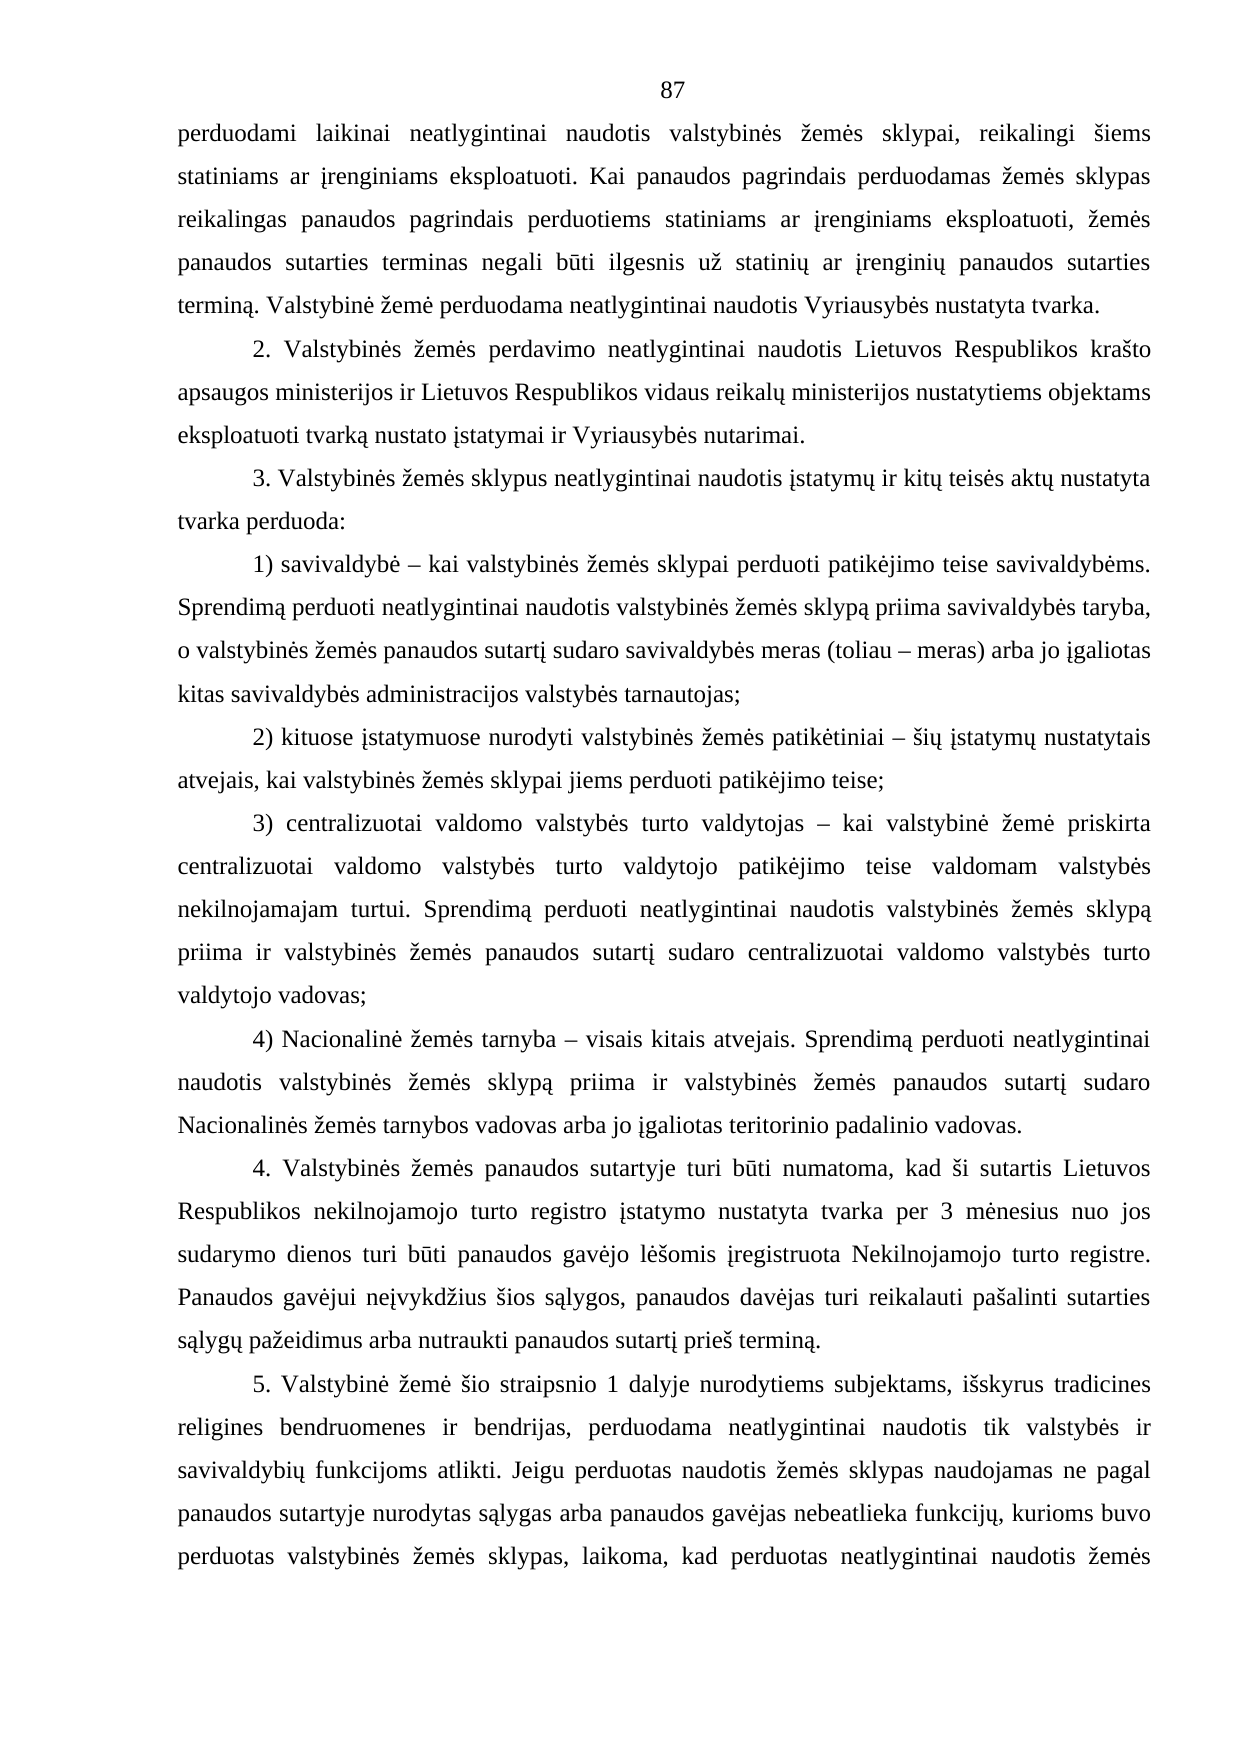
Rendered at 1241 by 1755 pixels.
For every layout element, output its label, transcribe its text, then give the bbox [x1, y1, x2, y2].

text perduodami laikinai neatlygintinai naudotis valstybinės žemės sklypai, reikalingi šiems statiniams ar įrenginiams eksploatuoti. Kai panaudos pagrindais perduodamas žemės sklypas reikalingas panaudos pagrindais perduotiems statiniams ar įrenginiams eksploatuoti, žemės panaudos sutarties terminas negali būti ilgesnis už statinių ar įrenginių panaudos sutarties terminą. Valstybinė žemė perduodama neatlygintinai naudotis Vyriausybės nustatyta tvarka. [177, 118, 1152, 319]
text 2) kituose įstatymuose nurodyti valstybinės žemės patikėtiniai – šių įstatymų nustatytais atvejais, kai valstybinės žemės sklypai jiems perduoti patikėjimo teise; [177, 722, 1152, 794]
text 3) centralizuotai valdomo valstybės turto valdytojas – kai valstybinė žemė priskirta centralizuotai valdomo valstybės turto valdytojo patikėjimo teise valdomam valstybės nekilnojamajam turtui. Sprendimą perduoti neatlygintinai naudotis valstybinės žemės sklypą priima ir valstybinės žemės panaudos sutartį sudaro centralizuotai valdomo valstybės turto valdytojo vadovas; [177, 808, 1152, 1009]
text 4. Valstybinės žemės panaudos sutartyje turi būti numatoma, kad ši sutartis Lietuvos Respublikos nekilnojamojo turto registro įstatymo nustatyta tvarka per 3 mėnesius nuo jos sudarymo dienos turi būti panaudos gavėjo lėšomis įregistruota Nekilnojamojo turto registre. Panaudos gavėjui neįvykdžius šios sąlygos, panaudos davėjas turi reikalauti pašalinti sutarties sąlygų pažeidimus arba nutraukti panaudos sutartį prieš terminą. [177, 1153, 1152, 1354]
text 4) Nacionalinė žemės tarnyba – visais kitais atvejais. Sprendimą perduoti neatlygintinai naudotis valstybinės žemės sklypą priima ir valstybinės žemės panaudos sutartį sudaro Nacionalinės žemės tarnybos vadovas arba jo įgaliotas teritorinio padalinio vadovas. [177, 1024, 1152, 1139]
text 2. Valstybinės žemės perdavimo neatlygintinai naudotis Lietuvos Respublikos krašto apsaugos ministerijos ir Lietuvos Respublikos vidaus reikalų ministerijos nustatytiems objektams eksploatuoti tvarką nustato įstatymai ir Vyriausybės nutarimai. [177, 334, 1152, 449]
text 5. Valstybinė žemė šio straipsnio 1 dalyje nurodytiems subjektams, išskyrus tradicines religines bendruomenes ir bendrijas, perduodama neatlygintinai naudotis tik valstybės ir savivaldybių funkcijoms atlikti. Jeigu perduotas naudotis žemės sklypas naudojamas ne pagal panaudos sutartyje nurodytas sąlygas arba panaudos gavėjas nebeatlieka funkcijų, kurioms buvo perduotas valstybinės žemės sklypas, laikoma, kad perduotas neatlygintinai naudotis žemės [177, 1369, 1152, 1570]
text 1) savivaldybė – kai valstybinės žemės sklypai perduoti patikėjimo teise savivaldybėms. Sprendimą perduoti neatlygintinai naudotis valstybinės žemės sklypą priima savivaldybės taryba, o valstybinės žemės panaudos sutartį sudaro savivaldybės meras (toliau – meras) arba jo įgaliotas kitas savivaldybės administracijos valstybės tarnautojas; [177, 549, 1152, 707]
text 3. Valstybinės žemės sklypus neatlygintinai naudotis įstatymų ir kitų teisės aktų nustatyta tvarka perduoda: [177, 463, 1152, 535]
